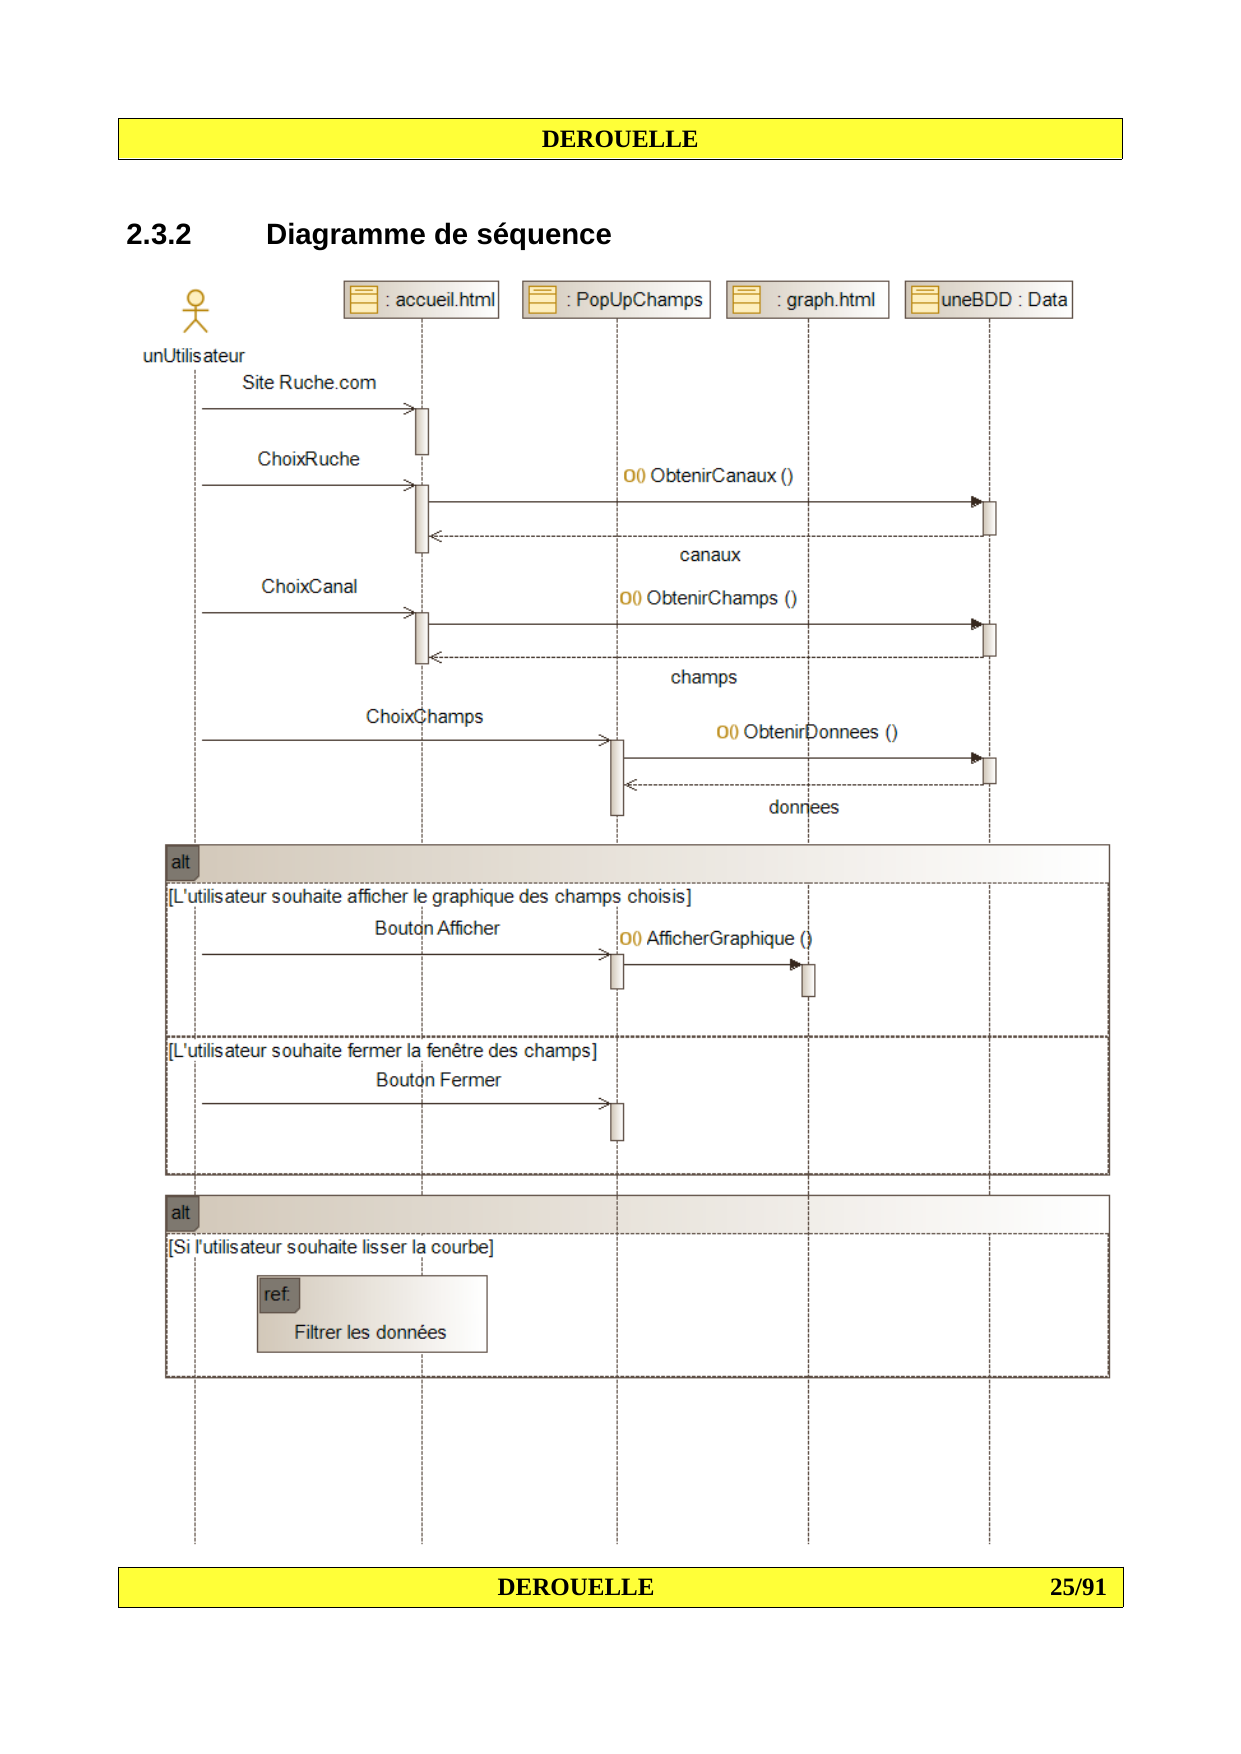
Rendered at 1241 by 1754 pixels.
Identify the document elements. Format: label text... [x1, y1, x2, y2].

picture [118, 269, 1123, 1557]
subtitle Diagramme de séquence [118, 217, 1122, 251]
